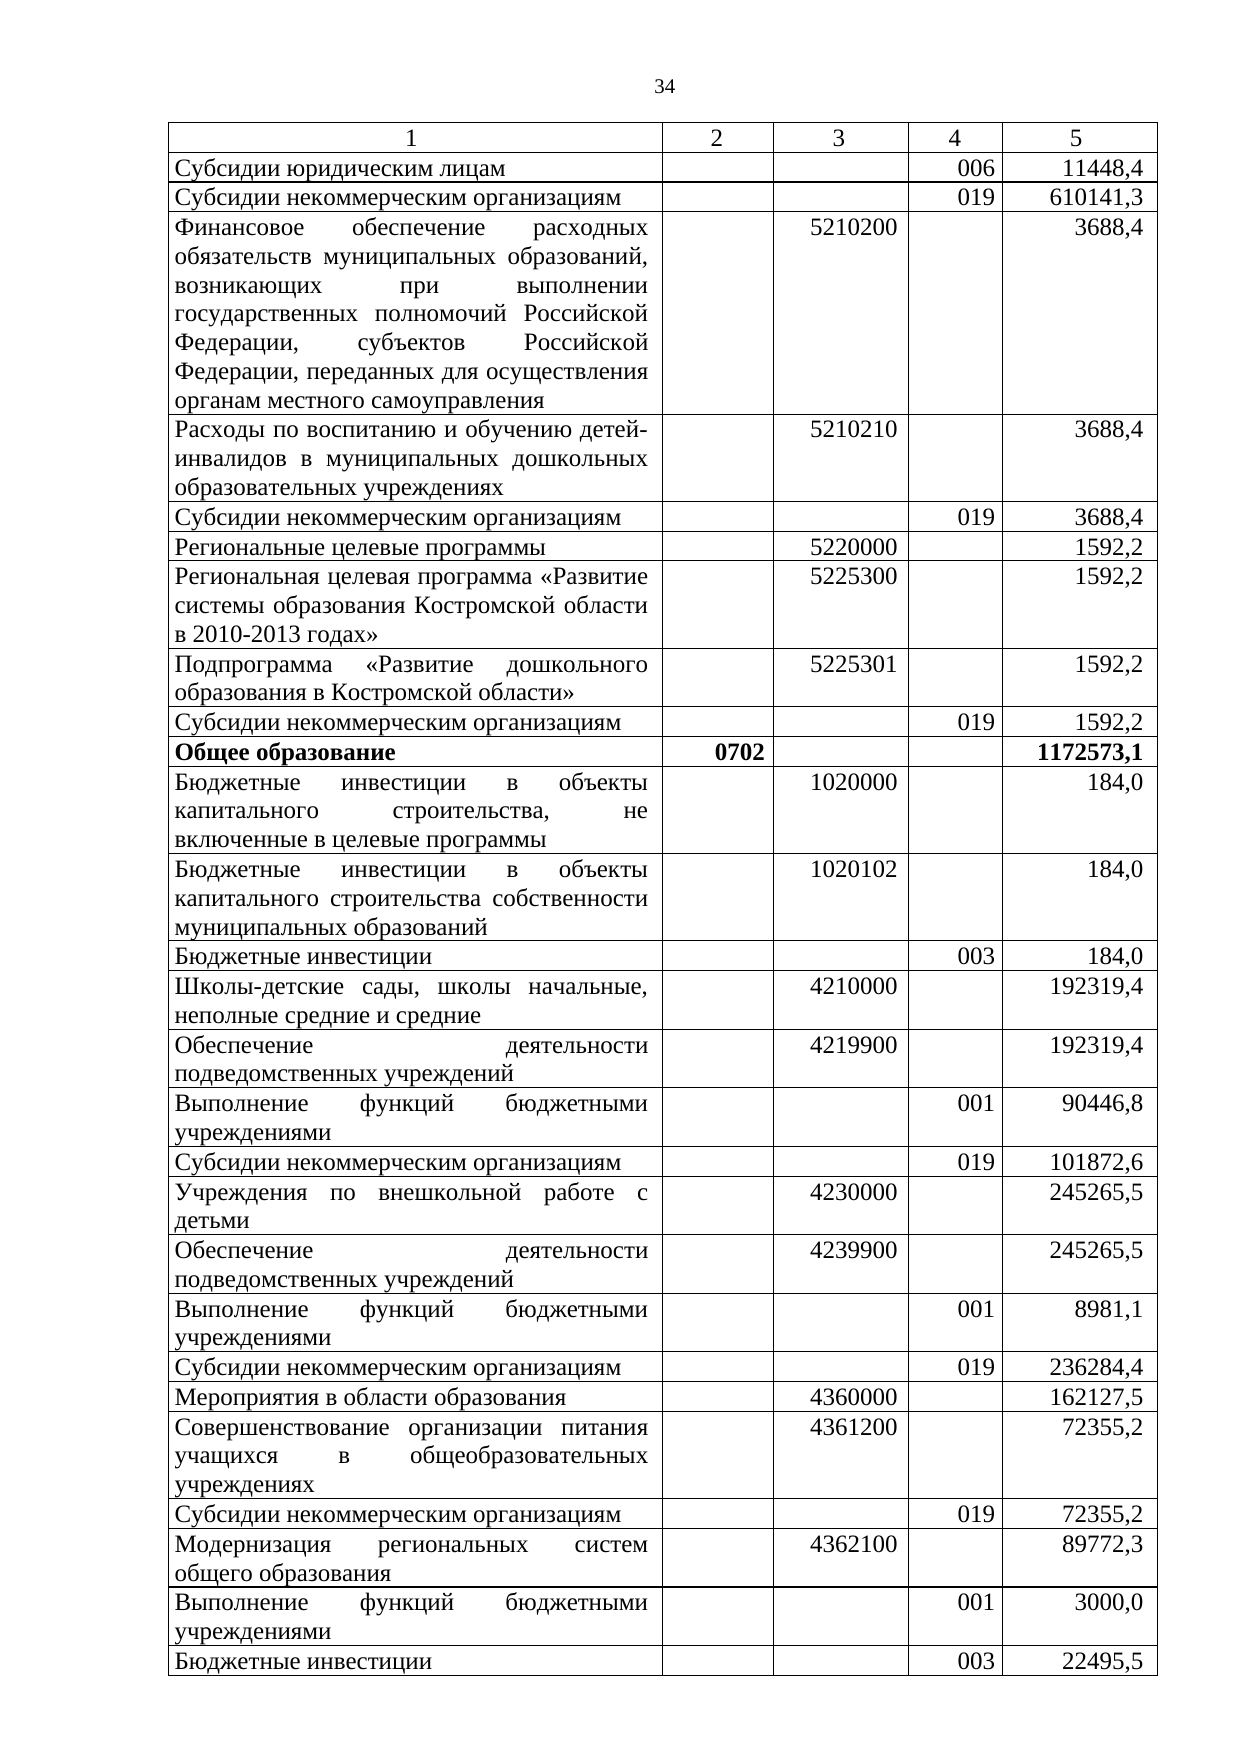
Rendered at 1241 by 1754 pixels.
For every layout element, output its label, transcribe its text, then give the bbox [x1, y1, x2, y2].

table_cell [663, 1352, 773, 1381]
table_cell 245265,5 [1003, 1235, 1157, 1293]
table_cell [1158, 211, 1202, 413]
table_cell [663, 767, 773, 853]
table_cell [774, 941, 908, 970]
table_cell 001 [909, 1294, 1002, 1351]
table_cell Выполнение функций бюджетными учреждениями [169, 1294, 662, 1351]
table_cell 001 [909, 1088, 1002, 1146]
table_cell 4219900 [774, 1030, 908, 1087]
table_cell 236284,4 [1003, 1352, 1157, 1381]
table_cell [663, 1088, 773, 1146]
table_cell 610141,3 [1003, 183, 1157, 211]
table_cell [1158, 1029, 1202, 1087]
table_cell [1158, 1176, 1202, 1234]
table_cell [663, 1147, 773, 1176]
table_cell [909, 1382, 1002, 1411]
table_header 1 [169, 123, 662, 152]
table_cell [663, 532, 773, 560]
table_cell [663, 1382, 773, 1411]
table_cell [663, 1499, 773, 1528]
table_cell [663, 415, 773, 501]
table_cell 162127,5 [1003, 1382, 1157, 1411]
table_cell [774, 1352, 908, 1381]
table_cell [909, 854, 1002, 940]
table_cell [909, 737, 1002, 766]
table_cell Региональная целевая программа «Развитие системы образования Костромской области в 2010-2013 годах» [169, 561, 662, 648]
table_cell Школы-детские сады, школы начальные, неполные средние и средние [169, 971, 662, 1029]
table_cell 3000,0 [1003, 1588, 1157, 1645]
table_cell 89772,3 [1003, 1529, 1157, 1586]
table_cell 3688,4 [1003, 415, 1157, 501]
table_cell [774, 1088, 908, 1146]
table_cell 22495,5 [1003, 1646, 1157, 1675]
table_cell Региональные целевые программы [169, 532, 662, 560]
table_cell [1158, 766, 1202, 853]
table_cell [774, 1588, 908, 1645]
table_cell [663, 183, 773, 211]
table_cell [1158, 1528, 1202, 1586]
table_cell [909, 212, 1002, 413]
table_cell Бюджетные инвестиции в объекты капитального строительства собственности муниципальных образований [169, 854, 662, 940]
table_cell [909, 1529, 1002, 1586]
table_cell 006 [909, 153, 1002, 181]
table_cell [1158, 1351, 1202, 1381]
table_cell [909, 1235, 1002, 1293]
table_cell 3688,4 [1003, 212, 1157, 413]
table_cell [663, 941, 773, 970]
table_cell 11448,4 [1003, 153, 1157, 181]
table_cell 019 [909, 502, 1002, 531]
table_cell [774, 1646, 908, 1675]
table_cell [774, 183, 908, 211]
table_cell 1020000 [774, 767, 908, 853]
table_cell 4360000 [774, 1382, 908, 1411]
table_cell [1158, 1087, 1202, 1146]
table_cell Субсидии некоммерческим организациям [169, 1352, 662, 1381]
table_cell 4210000 [774, 971, 908, 1029]
table_cell [663, 502, 773, 531]
table_cell [663, 1030, 773, 1087]
table_cell 019 [909, 1147, 1002, 1176]
table_cell [1158, 1234, 1202, 1293]
table_cell Бюджетные инвестиции в объекты капитального строительства, не включенные в целевые программы [169, 767, 662, 853]
table_cell [663, 561, 773, 648]
table_cell 1592,2 [1003, 649, 1157, 706]
table_cell 1592,2 [1003, 707, 1157, 736]
table_cell [1158, 1498, 1202, 1528]
table_cell [663, 1646, 773, 1675]
table_cell 184,0 [1003, 941, 1157, 970]
table_cell [663, 971, 773, 1029]
table_cell [1158, 414, 1202, 501]
table_cell 019 [909, 183, 1002, 211]
table_cell 001 [909, 1588, 1002, 1645]
table_cell 1592,2 [1003, 532, 1157, 560]
table_cell 192319,4 [1003, 971, 1157, 1029]
table_cell [663, 212, 773, 413]
table_cell [774, 502, 908, 531]
table_cell 003 [909, 1646, 1002, 1675]
table_cell [663, 854, 773, 940]
table_cell 72355,2 [1003, 1499, 1157, 1528]
table_cell Субсидии некоммерческим организациям [169, 502, 662, 531]
table_cell [1158, 1411, 1202, 1498]
table_cell [1158, 648, 1202, 706]
table_cell Выполнение функций бюджетными учреждениями [169, 1088, 662, 1146]
table_cell 1172573,1 [1003, 737, 1157, 766]
table_cell [663, 1294, 773, 1351]
table_cell [909, 532, 1002, 560]
table_cell 019 [909, 1352, 1002, 1381]
table_cell [663, 1588, 773, 1645]
table_cell 019 [909, 707, 1002, 736]
table_cell [663, 649, 773, 706]
table_cell 019 [909, 1499, 1002, 1528]
table_cell 5220000 [774, 532, 908, 560]
table_cell [1158, 560, 1202, 648]
table_cell Субсидии некоммерческим организациям [169, 1147, 662, 1176]
table_cell Обеспечение деятельности подведомственных учреждений [169, 1235, 662, 1293]
table_cell [1158, 970, 1202, 1029]
table_cell [909, 561, 1002, 648]
table_header [1158, 122, 1202, 152]
table_cell [1158, 706, 1202, 736]
table_cell 3688,4 [1003, 502, 1157, 531]
table_cell Общее образование [169, 737, 662, 766]
table_cell [1158, 736, 1202, 766]
table_cell [663, 1412, 773, 1498]
table_cell [774, 707, 908, 736]
table_cell Субсидии некоммерческим организациям [169, 183, 662, 211]
table_cell [909, 1412, 1002, 1498]
table_cell Субсидии некоммерческим организациям [169, 707, 662, 736]
table_cell 1020102 [774, 854, 908, 940]
table_cell Бюджетные инвестиции [169, 941, 662, 970]
table_cell [1158, 1293, 1202, 1351]
table_cell 4239900 [774, 1235, 908, 1293]
table_cell 1592,2 [1003, 561, 1157, 648]
table_cell [663, 153, 773, 181]
table_header 3 [774, 123, 908, 152]
table_cell [909, 1030, 1002, 1087]
table_cell Совершенствование организации питания учащихся в общеобразовательных учреждениях [169, 1412, 662, 1498]
table_cell Выполнение функций бюджетными учреждениями [169, 1588, 662, 1645]
table_cell 184,0 [1003, 854, 1157, 940]
table_cell [1158, 501, 1202, 531]
table_cell [1158, 940, 1202, 970]
table_cell [663, 707, 773, 736]
table_cell [909, 415, 1002, 501]
table_cell 101872,6 [1003, 1147, 1157, 1176]
table_header 2 [663, 123, 773, 152]
table_cell 245265,5 [1003, 1177, 1157, 1234]
table_cell 90446,8 [1003, 1088, 1157, 1146]
table_cell 4362100 [774, 1529, 908, 1586]
table_cell [909, 767, 1002, 853]
table_cell [1158, 1645, 1202, 1675]
table_cell 5225301 [774, 649, 908, 706]
table_cell [909, 1177, 1002, 1234]
table_cell [663, 1177, 773, 1234]
table_cell 8981,1 [1003, 1294, 1157, 1351]
table_cell 003 [909, 941, 1002, 970]
table_cell 5210200 [774, 212, 908, 413]
table_cell Финансовое обеспечение расходных обязательств муниципальных образований, возникающих при выполнении государственных полномочий Российской Федерации, субъектов Российской Федерации, переданных для осуществления органам местного самоуправления [169, 212, 662, 413]
table_cell [1158, 181, 1202, 211]
table_cell [774, 153, 908, 181]
table_cell [1158, 1146, 1202, 1176]
table_cell Обеспечение деятельности подведомственных учреждений [169, 1030, 662, 1087]
table_cell [909, 971, 1002, 1029]
table_cell 5225300 [774, 561, 908, 648]
table_cell [1158, 1586, 1202, 1645]
table_cell 4230000 [774, 1177, 908, 1234]
table_cell 5210210 [774, 415, 908, 501]
table_cell [1158, 853, 1202, 940]
table_cell 192319,4 [1003, 1030, 1157, 1087]
table_cell Учреждения по внешкольной работе с детьми [169, 1177, 662, 1234]
table_cell [1158, 1381, 1202, 1411]
table_cell 0702 [663, 737, 773, 766]
table_cell [774, 1147, 908, 1176]
table_cell 72355,2 [1003, 1412, 1157, 1498]
table_cell [774, 1499, 908, 1528]
table_cell 184,0 [1003, 767, 1157, 853]
table_cell [663, 1529, 773, 1586]
table_cell Субсидии некоммерческим организациям [169, 1499, 662, 1528]
table_header 4 [909, 123, 1002, 152]
table_cell [774, 1294, 908, 1351]
table_cell Модернизация региональных систем общего образования [169, 1529, 662, 1586]
table_header 5 [1003, 123, 1157, 152]
table_cell Расходы по воспитанию и обучению детей-инвалидов в муниципальных дошкольных образовательных учреждениях [169, 415, 662, 501]
table_cell [1158, 531, 1202, 560]
table_cell Бюджетные инвестиции [169, 1646, 662, 1675]
table_cell 4361200 [774, 1412, 908, 1498]
table_cell [774, 737, 908, 766]
table_cell [1158, 152, 1202, 181]
table_cell Субсидии юридическим лицам [169, 153, 662, 181]
table_cell Подпрограмма «Развитие дошкольного образования в Костромской области» [169, 649, 662, 706]
table_cell [663, 1235, 773, 1293]
table_cell Мероприятия в области образования [169, 1382, 662, 1411]
table_cell [909, 649, 1002, 706]
